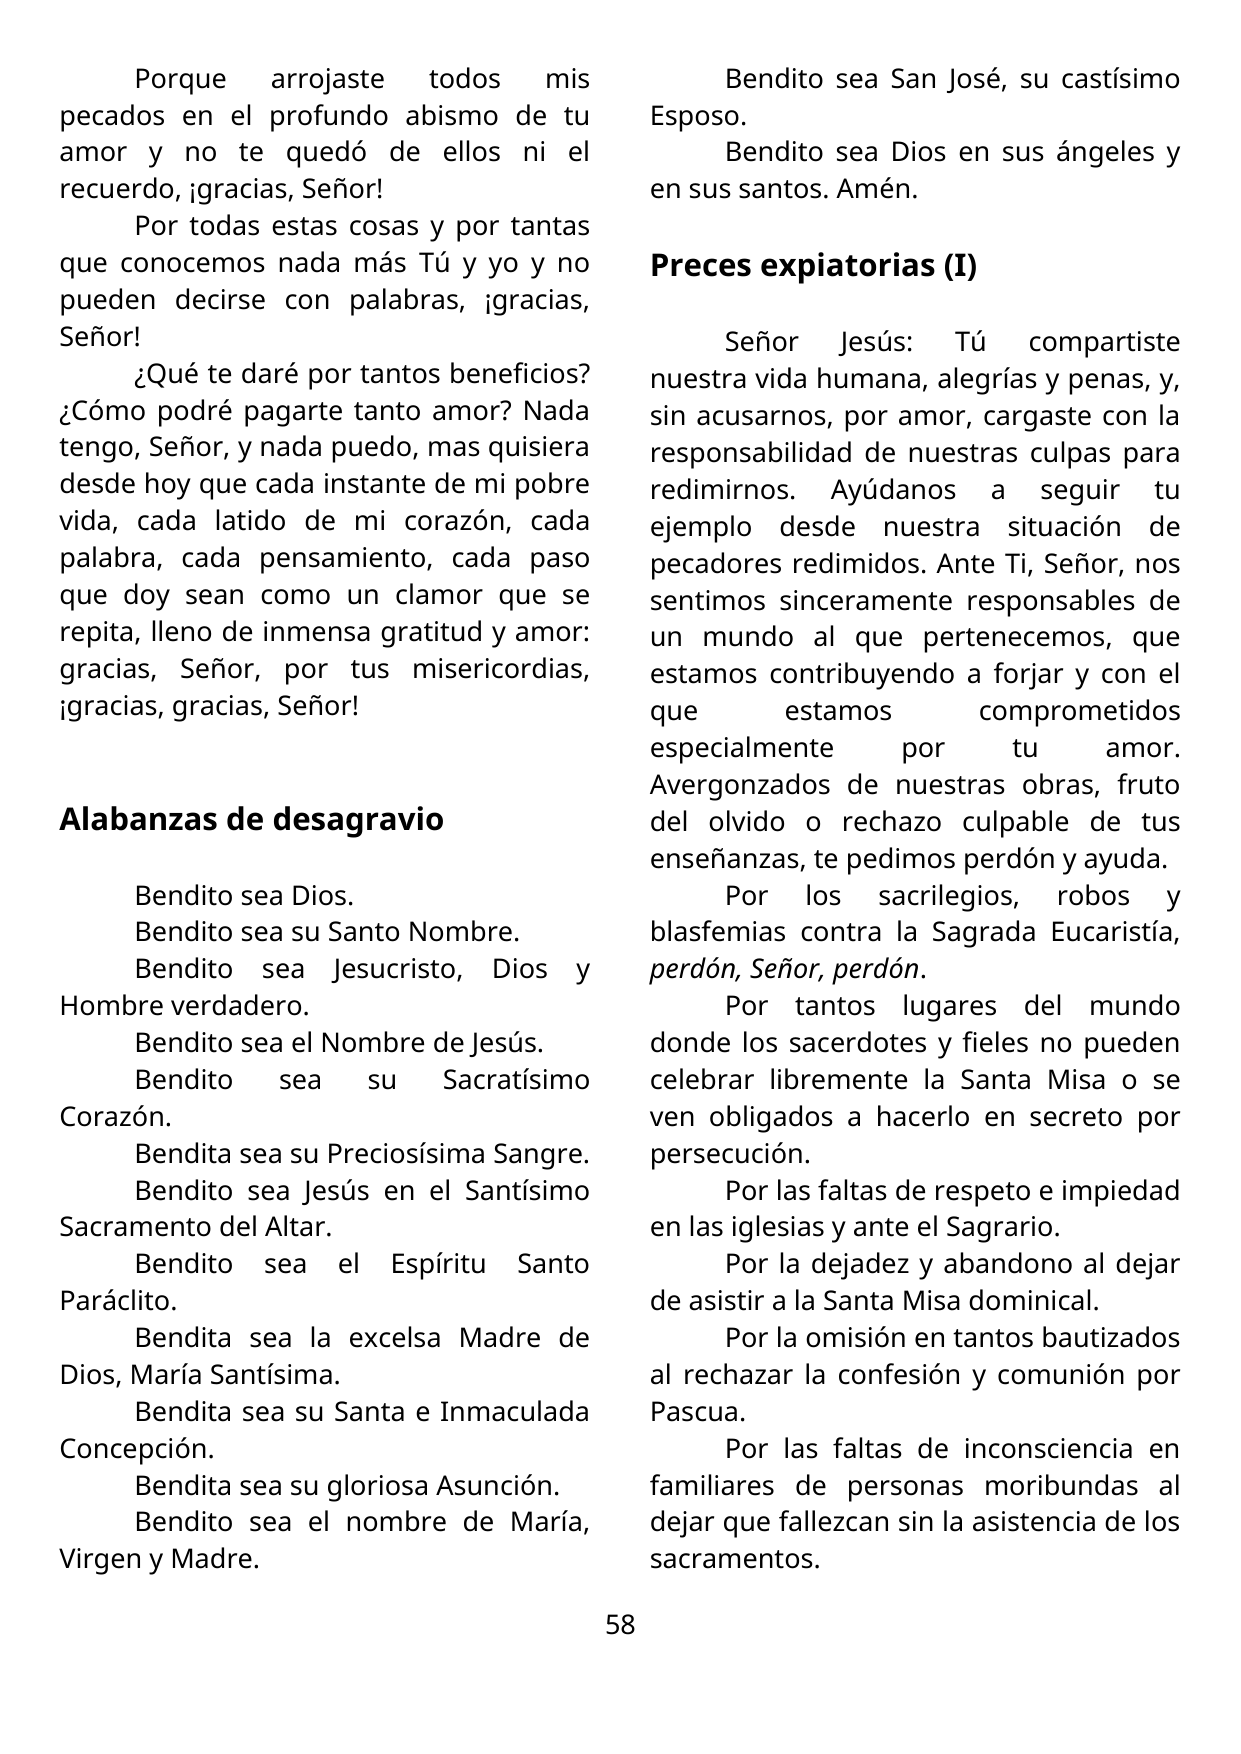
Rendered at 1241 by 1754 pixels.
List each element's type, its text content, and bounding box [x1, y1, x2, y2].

subtitle Bendito sea su Santo Nombre. [59, 913, 591, 950]
subtitle Por las faltas de respeto e impiedad en las iglesias y ante el Sagrario. [649, 1171, 1181, 1245]
subtitle Bendita sea la excelsa Madre de Dios, María Santísima. [59, 1318, 591, 1392]
subtitle Por tantos lugares del mundo donde los sacerdotes y fieles no pueden celebrar libremente la Santa Misa o se ven obligados a hacerlo en secreto por persecución. [649, 987, 1181, 1171]
subtitle Bendito sea el Nombre de Jesús. [59, 1023, 591, 1060]
subtitle Bendita sea su Santa e Inmaculada Concepción. [59, 1392, 591, 1466]
subtitle Bendita sea su gloriosa Asunción. [59, 1466, 591, 1503]
subtitle ¿Qué te daré por tantos beneficios? ¿Cómo podré pagarte tanto amor? Nada tengo, Señor, y nada puedo, mas quisiera desde hoy que cada instante de mi pobre vida, cada latido de mi corazón, cada palabra, cada pensamiento, cada paso que doy sean como un clamor que se repita, lleno de inmensa gratitud y amor: gracias, Señor, por tus misericordias, ¡gracias, gracias, Señor! [59, 354, 591, 723]
subtitle Por la omisión en tantos bautizados al rechazar la confesión y comunión por Pascua. [649, 1318, 1181, 1429]
subtitle Bendito sea San José, su castísimo Esposo. [649, 59, 1181, 133]
subtitle Por la dejadez y abandono al dejar de asistir a la Santa Misa dominical. [649, 1245, 1181, 1318]
subtitle Por todas estas cosas y por tantas que conocemos nada más Tú y yo y no pueden decirse con palabras, ¡gracias, Señor! [59, 207, 591, 354]
subtitle Bendito sea Dios en sus ángeles y en sus santos. Amén. [649, 133, 1181, 207]
subtitle Bendito sea el Espíritu Santo Paráclito. [59, 1245, 591, 1318]
subtitle Por las faltas de inconsciencia en familiares de personas moribundas al dejar que fallezcan sin la asistencia de los sacramentos. [649, 1429, 1181, 1577]
subtitle Bendito sea Dios. [59, 876, 591, 913]
subtitle Bendito sea el nombre de María, Virgen y Madre. [59, 1503, 591, 1577]
subtitle Alabanzas de desagravio [59, 797, 591, 839]
subtitle Preces expiatorias (I) [649, 243, 1181, 286]
subtitle Bendito sea Jesús en el Santísimo Sacramento del Altar. [59, 1171, 591, 1245]
subtitle Porque arrojaste todos mis pecados en el profundo abismo de tu amor y no te quedó de ellos ni el recuerdo, ¡gracias, Señor! [59, 59, 591, 207]
subtitle Bendito sea su Sacratísimo Corazón. [59, 1060, 591, 1134]
subtitle Por los sacrilegios, robos y blasfemias contra la Sagrada Eucaristía, perdón, Señor, perdón. [649, 876, 1181, 987]
subtitle Bendito sea Jesucristo, Dios y Hombre verdadero. [59, 950, 591, 1023]
subtitle Bendita sea su Preciosísima Sangre. [59, 1134, 591, 1171]
subtitle Señor Jesús: Tú compartiste nuestra vida humana, alegrías y penas, y, sin acusarnos, por amor, cargaste con la responsabilidad de nuestras culpas para redimirnos. Ayúdanos a seguir tu ejemplo desde nuestra situación de pecadores redimidos. Ante Ti, Señor, nos sentimos sinceramente responsables de un mundo al que pertenecemos, que estamos contribuyendo a forjar y con el que estamos comprometidos especialmente por tu amor. Avergonzados de nuestras obras, fruto del olvido o rechazo culpable de tus enseñanzas, te pedimos perdón y ayuda. [649, 323, 1181, 876]
